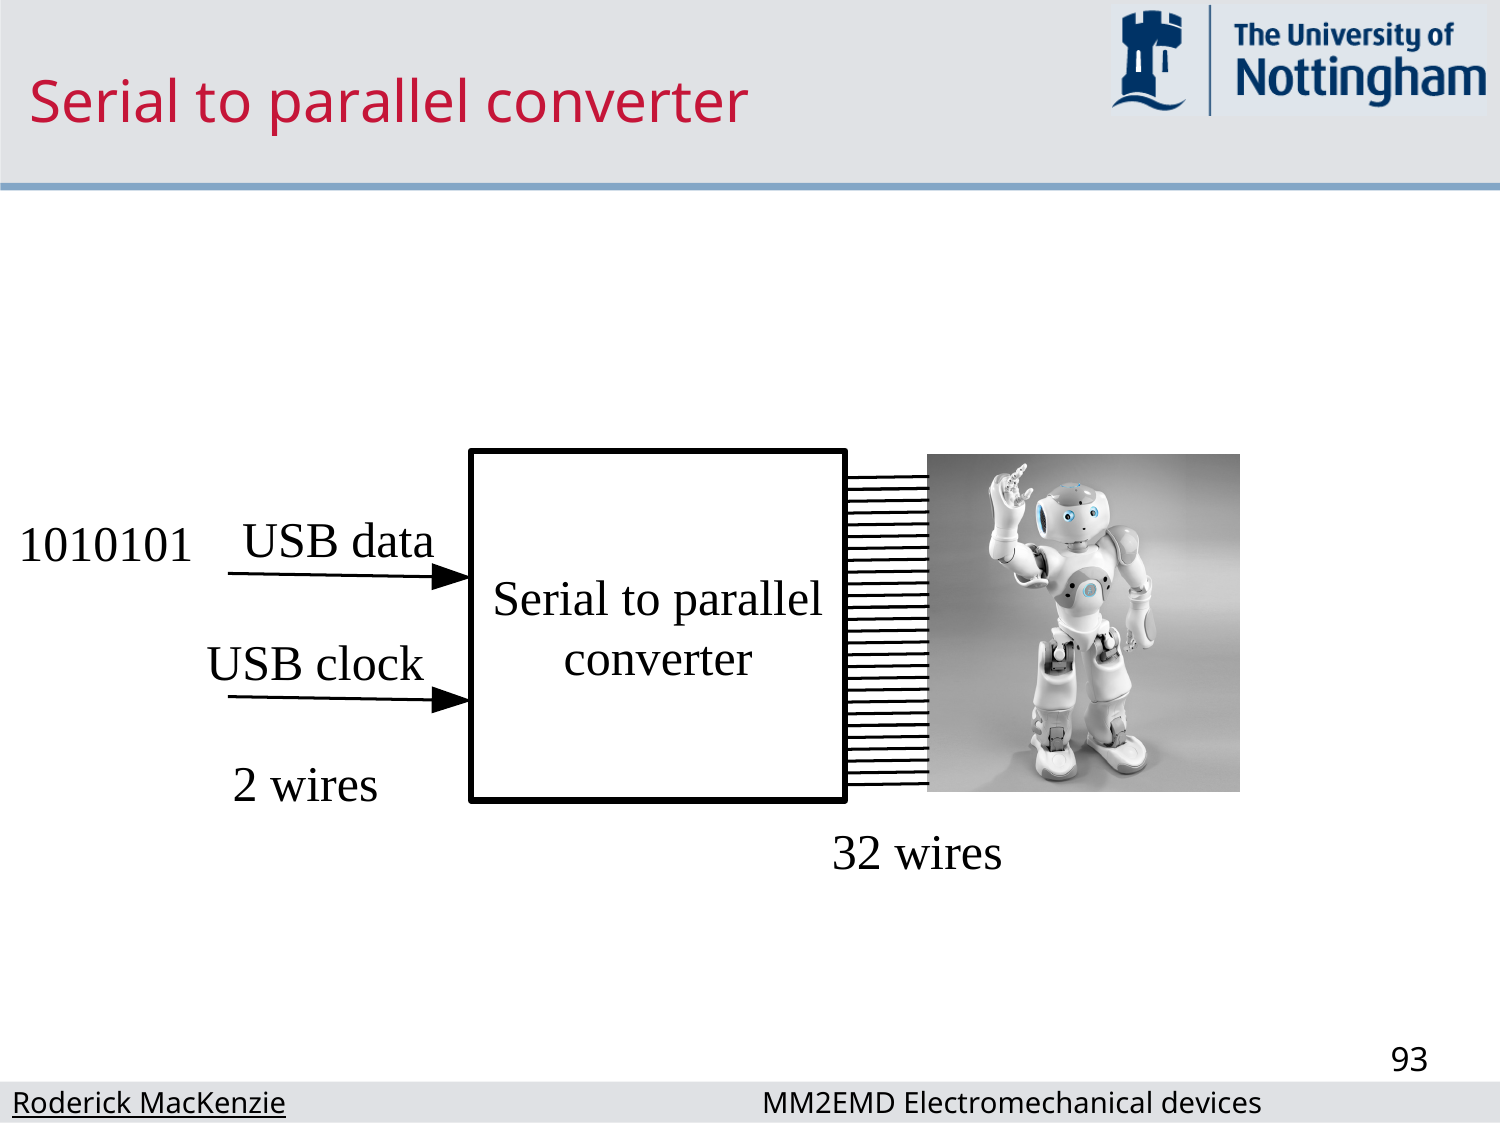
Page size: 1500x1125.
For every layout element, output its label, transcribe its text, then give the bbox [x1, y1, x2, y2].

text_box 32 wires [807, 812, 1028, 948]
text_box USB data [218, 499, 459, 623]
text_box USB clock [171, 623, 459, 759]
title Serial to parallel converter [14, 0, 1132, 210]
picture [1132, 4, 1487, 116]
text_box Serial to parallel converter [470, 450, 846, 801]
text_box [1375, 1030, 1500, 1101]
picture [927, 454, 1240, 792]
text_box 2 wires [213, 759, 398, 880]
text_box 1010101 [0, 503, 226, 639]
